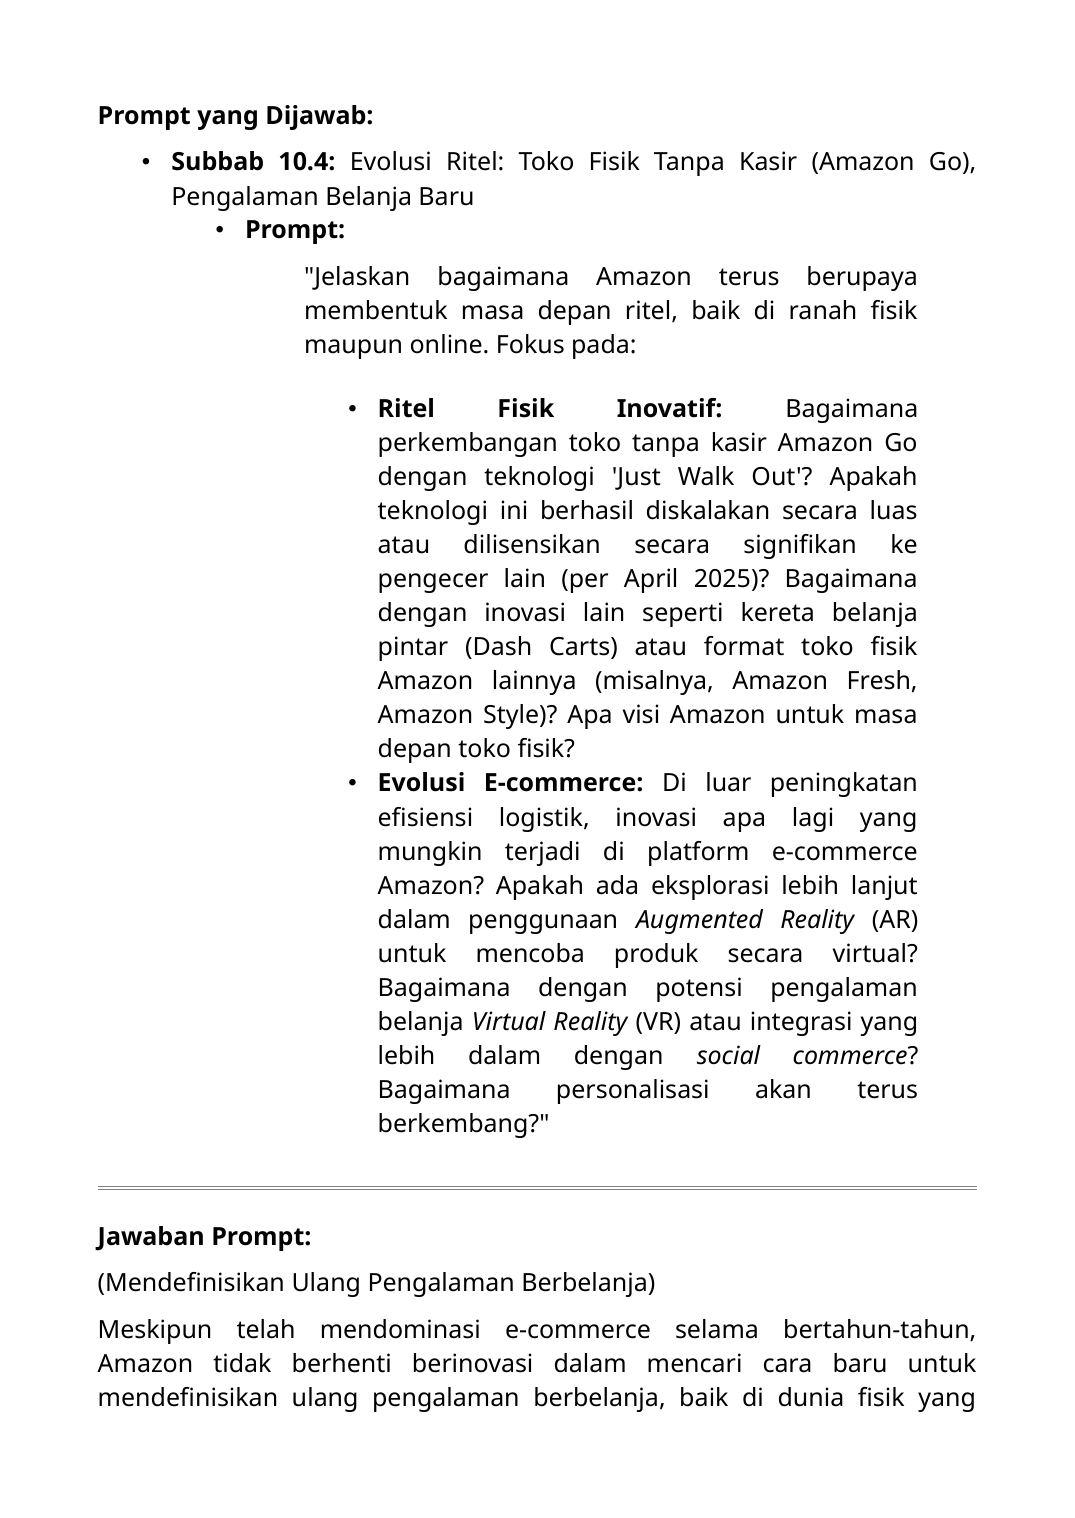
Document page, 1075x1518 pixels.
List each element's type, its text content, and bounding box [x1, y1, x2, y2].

list "Jelaskan bagaimana Amazon terus berupaya membentuk masa depan ritel, baik di ranah fisik maupun online. Fokus pada: [274, 259, 918, 361]
text Prompt yang Dijawab: [97, 97, 977, 132]
list Ritel Fisik Inovatif: Bagaimana perkembangan toko tanpa kasir Amazon Go dengan teknologi 'Just Walk Out'? Apakah teknologi ini berhasil diskalakan secara luas atau dilisensikan secara signifikan ke pengecer lain (per April 2025)? Bagaimana dengan inovasi lain seperti kereta belanja pintar (Dash Carts) atau format toko fisik Amazon lainnya (misalnya, Amazon Fresh, Amazon Style)? Apa visi Amazon untuk masa depan toko fisik? [348, 390, 918, 765]
list Subbab 10.4: Evolusi Ritel: Toko Fisik Tanpa Kasir (Amazon Go), Pengalaman Belanja Baru [142, 144, 977, 212]
text (Mendefinisikan Ulang Pengalaman Berbelanja) [97, 1265, 977, 1299]
list Evolusi E-commerce: Di luar peningkatan efisiensi logistik, inovasi apa lagi yang mungkin terjadi di platform e-commerce Amazon? Apakah ada eksplorasi lebih lanjut dalam penggunaan Augmented Reality (AR) untuk mencoba produk secara virtual? Bagaimana dengan potensi pengalaman belanja Virtual Reality (VR) atau integrasi yang lebih dalam dengan social commerce? Bagaimana personalisasi akan terus berkembang?" [348, 765, 918, 1140]
text Meskipun telah mendominasi e-commerce selama bertahun-tahun, Amazon tidak berhenti berinovasi dalam mencari cara baru untuk mendefinisikan ulang pengalaman berbelanja, baik di dunia fisik yang [97, 1311, 977, 1413]
list Prompt: [215, 212, 977, 246]
text Jawaban Prompt: [97, 1218, 977, 1252]
